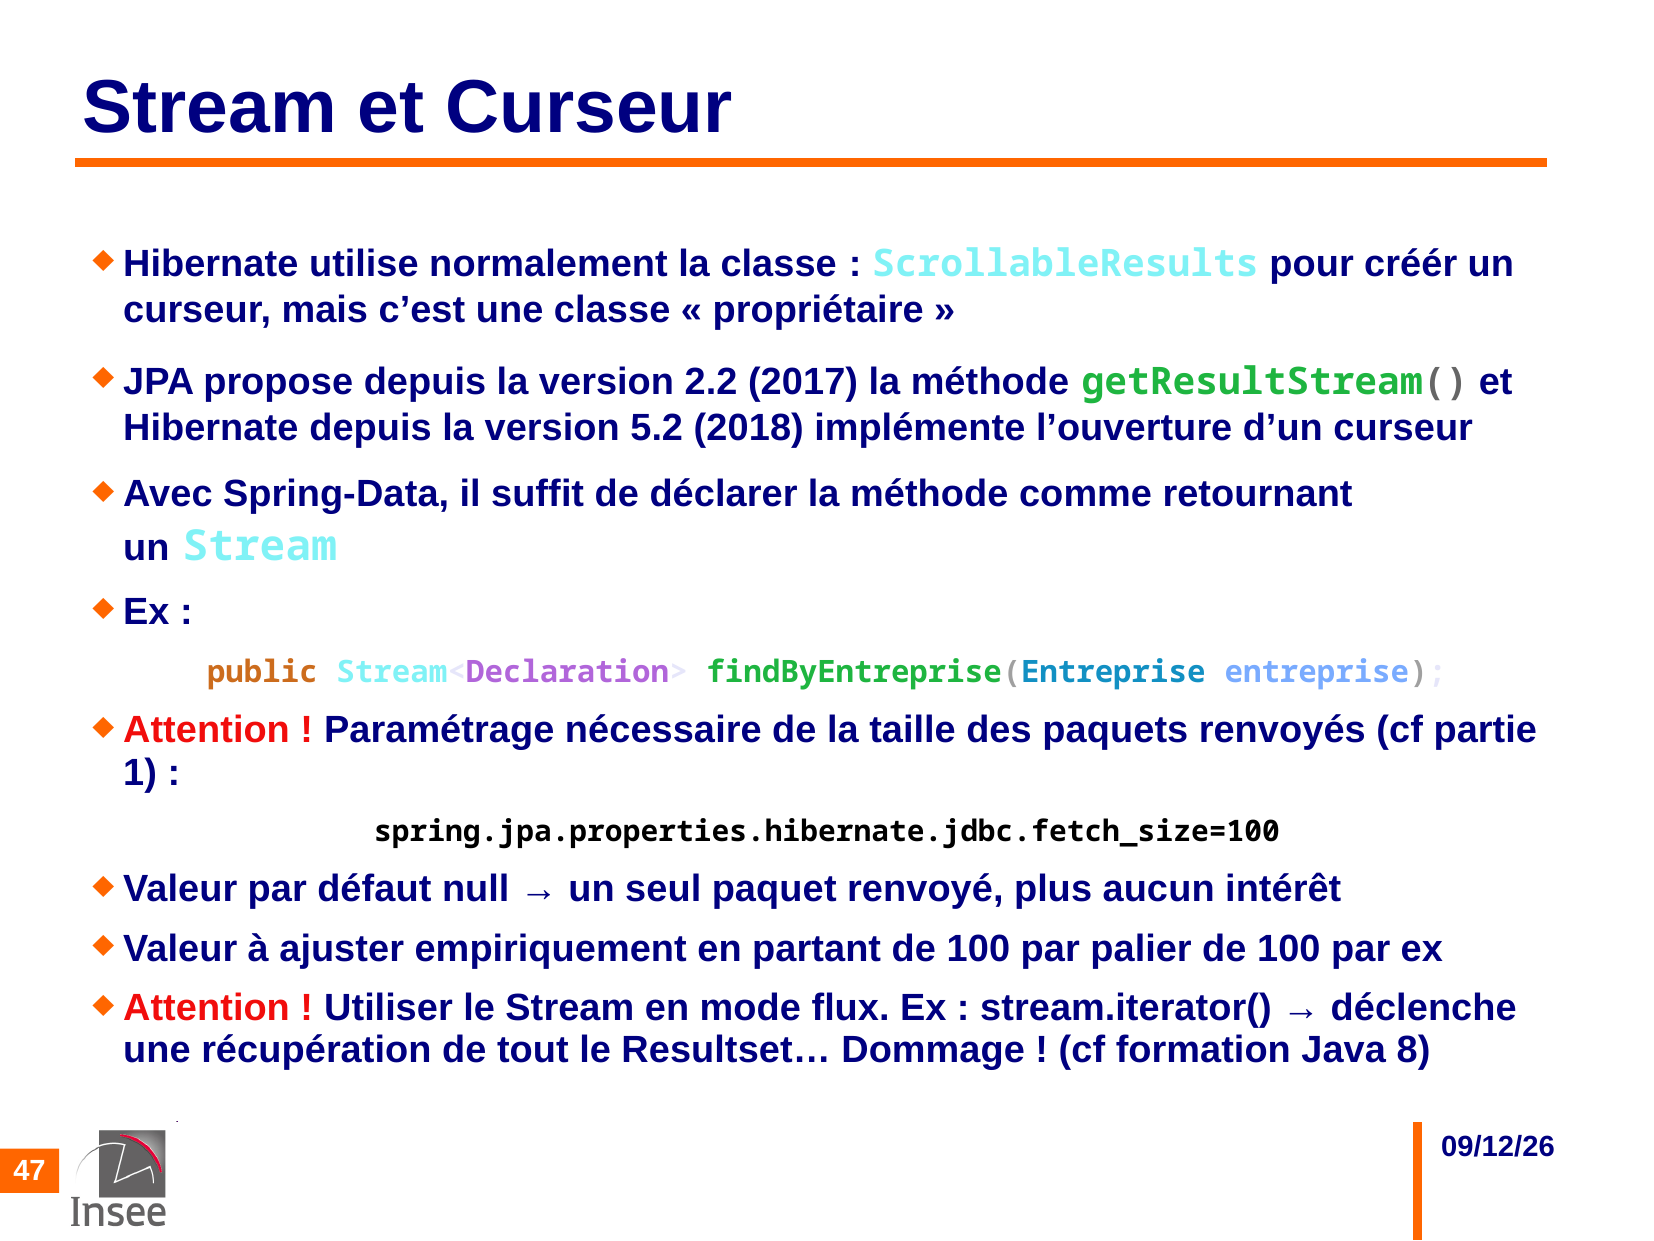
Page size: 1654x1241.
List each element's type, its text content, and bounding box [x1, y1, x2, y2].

title Stream et Curseur [82, 49, 1619, 163]
list Hibernate utilise normalement la classe : ScrollableResults pour créér un curseur, mais c’est une classe « propriétaire » JPA propose depuis la version 2.2 (2017) la méthode getResultStream() et Hibernate depuis la version 5.2 (2018) implémente l’ouverture d’un curseur Avec Spring-Data, il suffit de déclarer la méthode comme retournant un Stream Ex : public Stream<Declaration> findByEntreprise(Entreprise entreprise); Attention ! Paramétrage nécessaire de la taille des paquets renvoyés (cf partie 1) : spring.jpa.properties.hibernate.jdbc.fetch_size=100 Valeur par défaut null → un seul paquet renvoyé, plus aucun intérêt Valeur à ajuster empiriquement en partant de 100 par palier de 100 par ex Attention ! Utiliser le Stream en mode flux. Ex : stream.iterator() → déclenche une récupération de tout le Resultset… Dommage ! (cf formation Java 8) [82, 236, 1571, 1075]
picture [62, 1121, 178, 1241]
